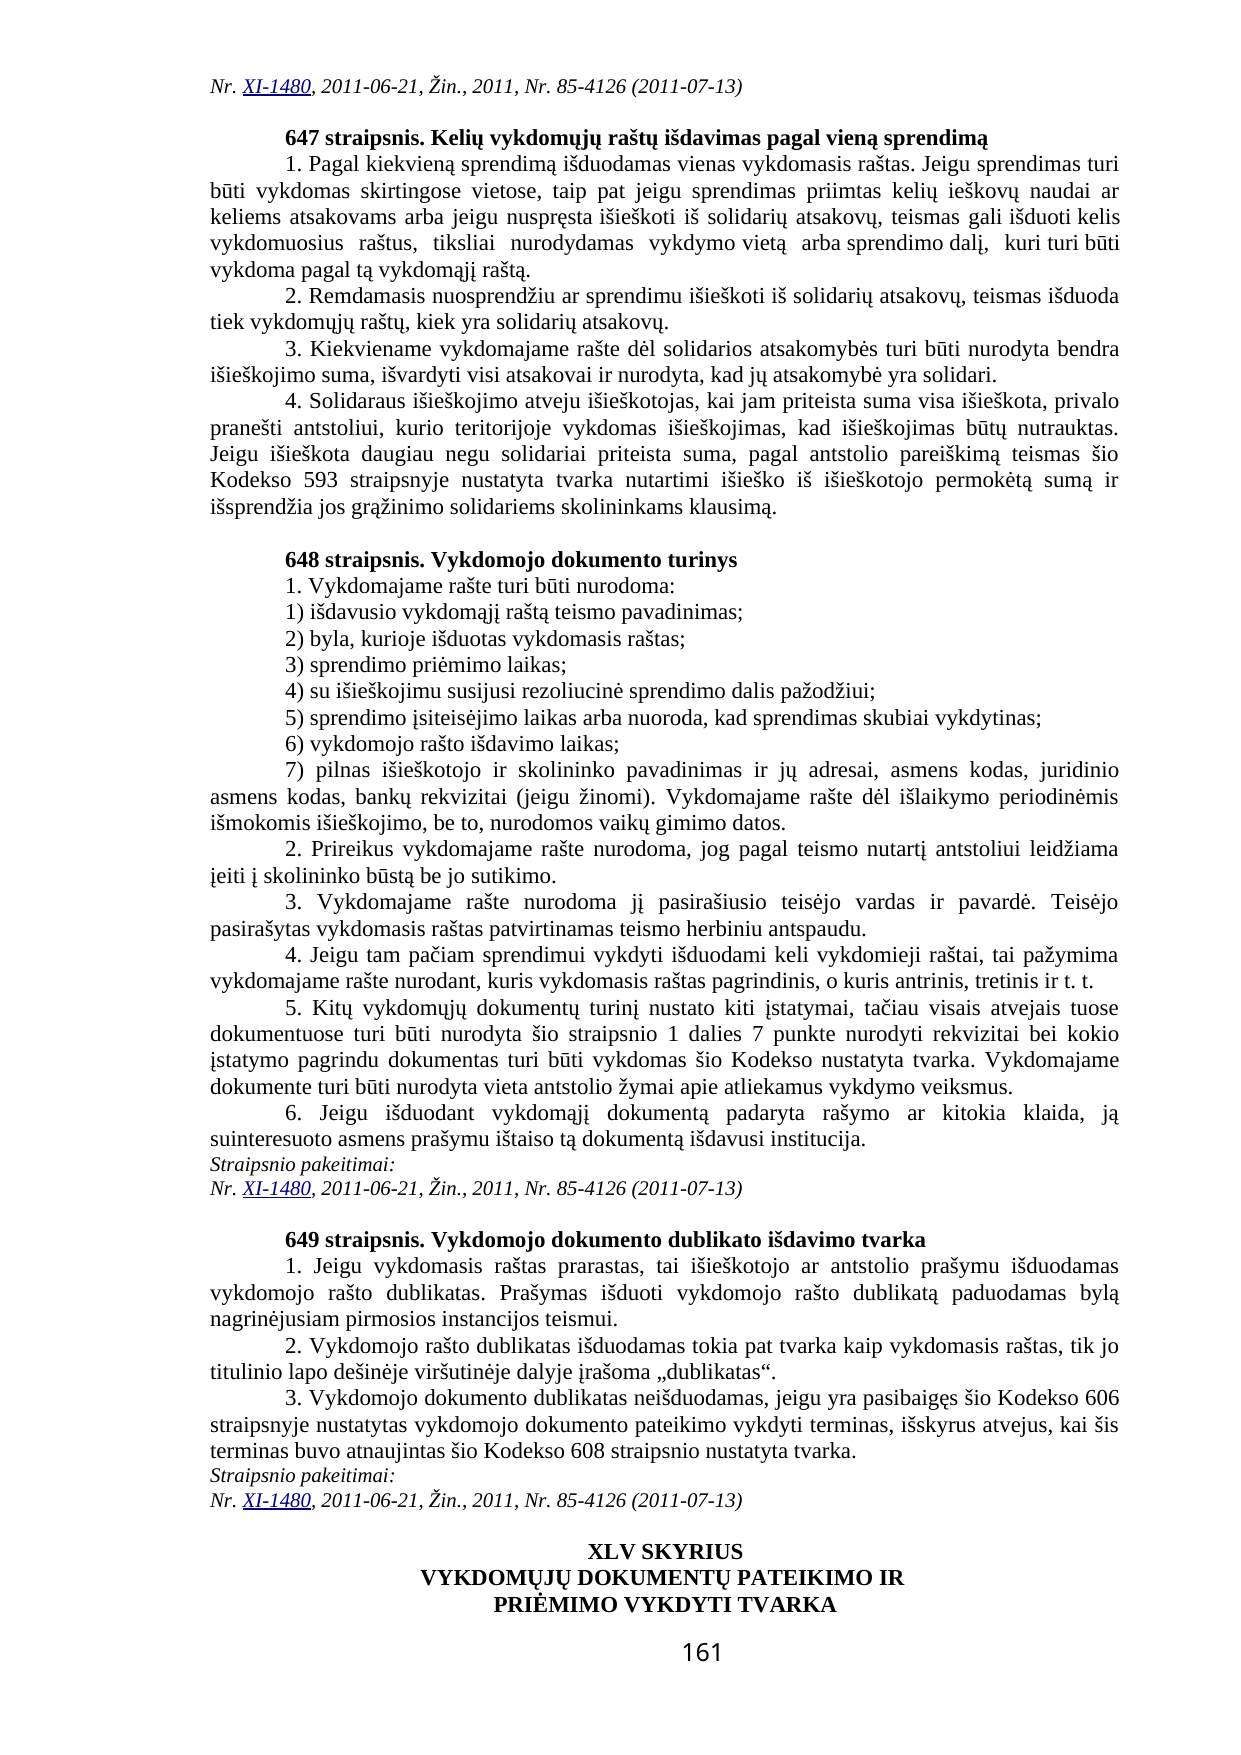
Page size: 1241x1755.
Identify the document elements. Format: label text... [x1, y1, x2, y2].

text 3. Vykdomajame rašte nurodoma jį pasirašiusio teisėjo vardas ir pavardė. Teisėjo pasirašytas vykdomasis raštas patvirtinamas teismo herbiniu antspaudu. [210, 888, 1120, 941]
text 6. Jeigu išduodant vykdomąjį dokumentą padaryta rašymo ar kitokia klaida, ją suinteresuoto asmens prašymu ištaiso tą dokumentą išdavusi institucija. [210, 1099, 1120, 1152]
text 2) byla, kurioje išduotas vykdomasis raštas; [210, 625, 1120, 651]
text 7) pilnas išieškotojo ir skolininko pavadinimas ir jų adresai, asmens kodas, juridinio asmens kodas, bankų rekvizitai (jeigu žinomi). Vykdomajame rašte dėl išlaikymo periodinėmis išmokomis išieškojimo, be to, nurodomos vaikų gimimo datos. [210, 756, 1120, 836]
text 3) sprendimo priėmimo laikas; [210, 651, 1120, 677]
text Nr. XI-1480, 2011-06-21, Žin., 2011, Nr. 85-4126 (2011-07-13) [210, 1487, 1120, 1512]
text Nr. XI-1480, 2011-06-21, Žin., 2011, Nr. 85-4126 (2011-07-13) [210, 1176, 1120, 1200]
text 4. Solidaraus išieškojimo atveju išieškotojas, kai jam priteista suma visa išieškota, privalo pranešti antstoliui, kurio teritorijoje vykdomas išieškojimas, kad išieškojimas būtų nutrauktas. Jeigu išieškota daugiau negu solidariai priteista suma, pagal antstolio pareiškimą teismas šio Kodekso 593 straipsnyje nustatyta tvarka nutartimi išieško iš išieškotojo permokėtą sumą ir išsprendžia jos grąžinimo solidariems skolininkams klausimą. [210, 387, 1120, 519]
text 3. Kiekviename vykdomajame rašte dėl solidarios atsakomybės turi būti nurodyta bendra išieškojimo suma, išvardyti visi atsakovai ir nurodyta, kad jų atsakomybė yra solidari. [210, 335, 1120, 387]
text XLV SKYRIUS VYKDOMŲJŲ DOKUMENTŲ PATEIKIMO IR PRIĖMIMO VYKDYTI TVARKA [210, 1538, 1120, 1617]
text Straipsnio pakeitimai: [210, 1463, 1120, 1487]
text 1. Jeigu vykdomasis raštas prarastas, tai išieškotojo ar antstolio prašymu išduodamas vykdomojo rašto dublikatas. Prašymas išduoti vykdomojo rašto dublikatą paduodamas bylą nagrinėjusiam pirmosios instancijos teismui. [210, 1253, 1120, 1332]
text 4) su išieškojimu susijusi rezoliucinė sprendimo dalis pažodžiui; [210, 677, 1120, 704]
text Straipsnio pakeitimai: [210, 1152, 1120, 1176]
text 5. Kitų vykdomųjų dokumentų turinį nustato kiti įstatymai, tačiau visais atvejais tuose dokumentuose turi būti nurodyta šio straipsnio 1 dalies 7 punkte nurodyti rekvizitai bei kokio įstatymo pagrindu dokumentas turi būti vykdomas šio Kodekso nustatyta tvarka. Vykdomajame dokumente turi būti nurodyta vieta antstolio žymai apie atliekamus vykdymo veiksmus. [210, 994, 1120, 1099]
text 649 straipsnis. Vykdomojo dokumento dublikato išdavimo tvarka [210, 1226, 1120, 1253]
text 6) vykdomojo rašto išdavimo laikas; [210, 730, 1120, 756]
text 1. Pagal kiekvieną sprendimą išduodamas vienas vykdomasis raštas. Jeigu sprendimas turi būti vykdomas skirtingose vietose, taip pat jeigu sprendimas priimtas kelių ieškovų naudai ar keliems atsakovams arba jeigu nuspręsta išieškoti iš solidarių atsakovų, teismas gali išduoti kelis vykdomuosius raštus, tiksliai nurodydamas vykdymo vietą arba sprendimo dalį, kuri turi būti vykdoma pagal tą vykdomąjį raštą. [210, 150, 1120, 282]
text 1) išdavusio vykdomąjį raštą teismo pavadinimas; [210, 598, 1120, 625]
text Nr. XI-1480, 2011-06-21, Žin., 2011, Nr. 85-4126 (2011-07-13) [210, 73, 1120, 98]
text 2. Remdamasis nuosprendžiu ar sprendimu išieškoti iš solidarių atsakovų, teismas išduoda tiek vykdomųjų raštų, kiek yra solidarių atsakovų. [210, 282, 1120, 335]
text 5) sprendimo įsiteisėjimo laikas arba nuoroda, kad sprendimas skubiai vykdytinas; [210, 704, 1120, 730]
text 1. Vykdomajame rašte turi būti nurodoma: [210, 572, 1120, 598]
text 648 straipsnis. Vykdomojo dokumento turinys [210, 546, 1120, 572]
text 647 straipsnis. Kelių vykdomųjų raštų išdavimas pagal vieną sprendimą [210, 124, 1120, 150]
text 2. Prireikus vykdomajame rašte nurodoma, jog pagal teismo nutartį antstoliui leidžiama įeiti į skolininko būstą be jo sutikimo. [210, 836, 1120, 888]
text 4. Jeigu tam pačiam sprendimui vykdyti išduodami keli vykdomieji raštai, tai pažymima vykdomajame rašte nurodant, kuris vykdomasis raštas pagrindinis, o kuris antrinis, tretinis ir t. t. [210, 941, 1120, 994]
text 2. Vykdomojo rašto dublikatas išduodamas tokia pat tvarka kaip vykdomasis raštas, tik jo titulinio lapo dešinėje viršutinėje dalyje įrašoma „dublikatas“. [210, 1332, 1120, 1384]
text 3. Vykdomojo dokumento dublikatas neišduodamas, jeigu yra pasibaigęs šio Kodekso 606 straipsnyje nustatytas vykdomojo dokumento pateikimo vykdyti terminas, išskyrus atvejus, kai šis terminas buvo atnaujintas šio Kodekso 608 straipsnio nustatyta tvarka. [210, 1384, 1120, 1463]
